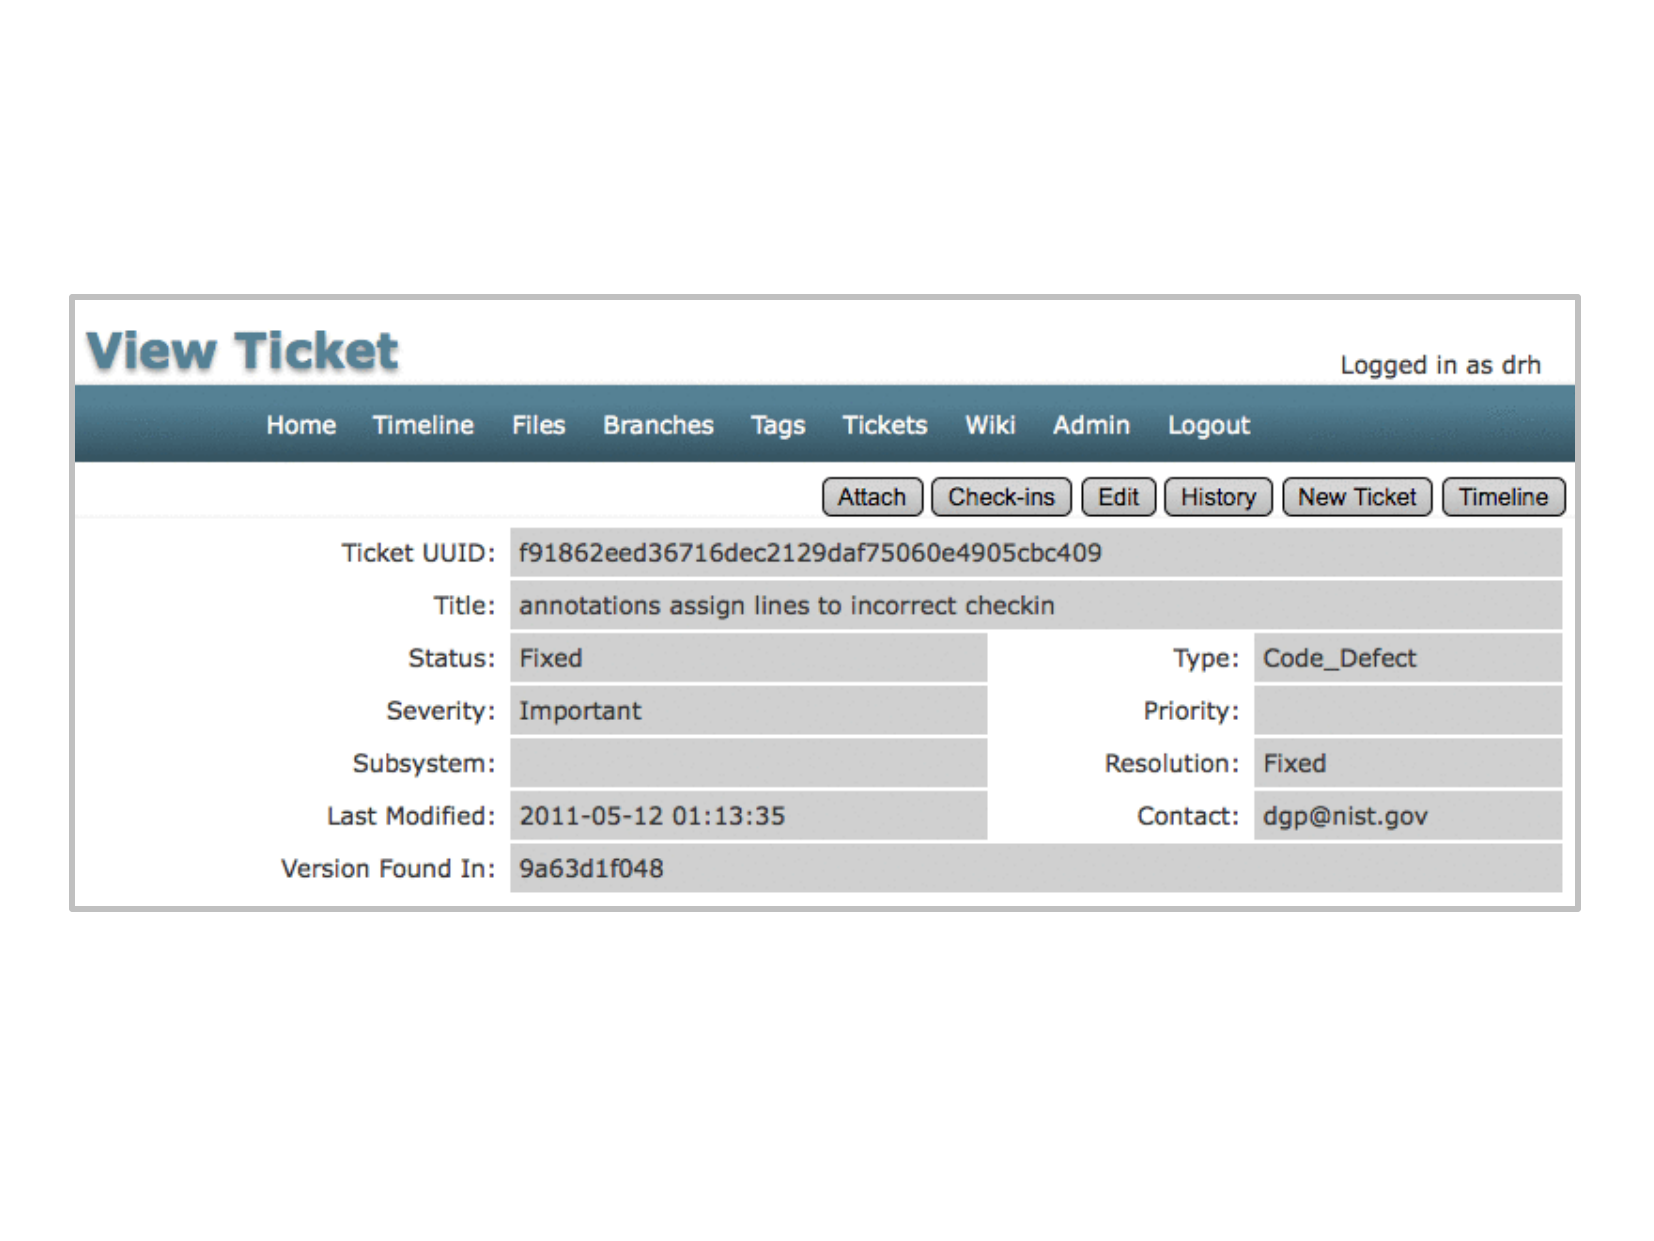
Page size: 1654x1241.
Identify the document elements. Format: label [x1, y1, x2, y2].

picture [75, 300, 1576, 907]
